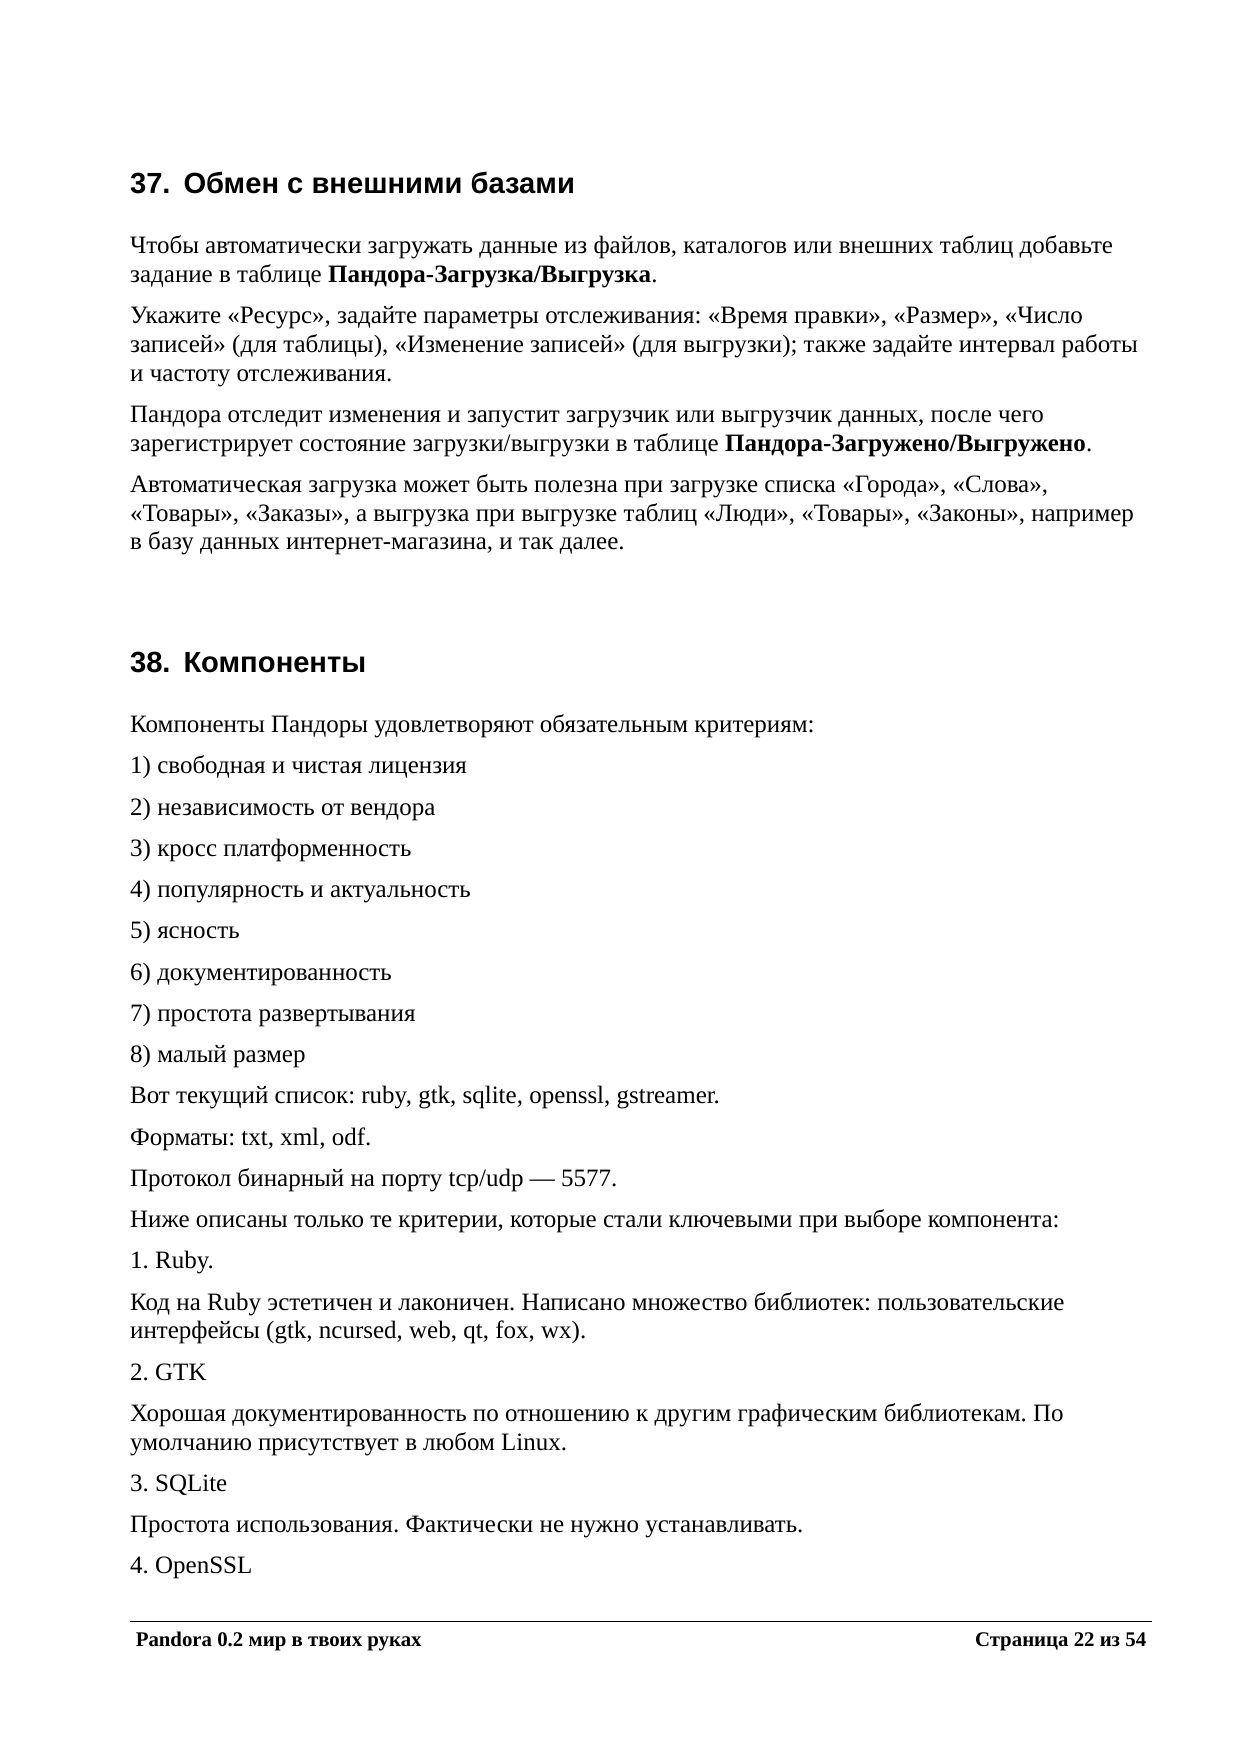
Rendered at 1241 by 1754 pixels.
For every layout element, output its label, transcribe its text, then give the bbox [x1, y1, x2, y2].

text Код на Ruby эстетичен и лаконичен. Написано множество библиотек: пользовательские интерфейсы (gtk, ncursed, web, qt, fox, wx). [130, 1287, 1152, 1344]
text Укажите «Ресурс», задайте параметры отслеживания: «Время правки», «Размер», «Число записей» (для таблицы), «Изменение записей» (для выгрузки); также задайте интервал работы и частоту отслеживания. [130, 300, 1152, 386]
text Хорошая документированность по отношению к другим графическим библиотекам. По умолчанию присутствует в любом Linux. [130, 1398, 1152, 1455]
text 2) независимость от вендора [130, 792, 1152, 820]
text Вот текущий список: ruby, gtk, sqlite, openssl, gstreamer. [130, 1080, 1152, 1109]
text Компоненты Пандоры удовлетворяют обязательным критериям: [130, 709, 1152, 738]
subtitle Компоненты [130, 646, 1152, 679]
text 6) документированность [130, 957, 1152, 985]
text Форматы: txt, xml, odf. [130, 1122, 1152, 1150]
text 4) популярность и актуальность [130, 874, 1152, 903]
text Чтобы автоматически загружать данные из файлов, каталогов или внешних таблиц добавьте задание в таблице Пандора-Загрузка/Выгрузка. [130, 230, 1152, 288]
text Пандора отследит изменения и запустит загрузчик или выгрузчик данных, после чего зарегистрирует состояние загрузки/выгрузки в таблице Пандора-Загружено/Выгружено. [130, 399, 1152, 456]
text 1. Ruby. [130, 1245, 1152, 1274]
text 4. OpenSSL [130, 1550, 1152, 1579]
text Протокол бинарный на порту tcp/udp — 5577. [130, 1163, 1152, 1192]
text 7) простота развертывания [130, 998, 1152, 1027]
text 3. SQLite [130, 1468, 1152, 1497]
text 2. GTK [130, 1357, 1152, 1385]
text 1) свободная и чистая лицензия [130, 750, 1152, 779]
text Простота использования. Фактически не нужно устанавливать. [130, 1509, 1152, 1538]
text 8) малый размер [130, 1039, 1152, 1068]
text Автоматическая загрузка может быть полезна при загрузке списка «Города», «Слова», «Товары», «Заказы», а выгрузка при выгрузке таблиц «Люди», «Товары», «Законы», например в базу данных интернет-магазина, и так далее. [130, 469, 1152, 555]
text 3) кросс платформенность [130, 833, 1152, 862]
subtitle Обмен с внешними базами [130, 166, 1152, 200]
text Ниже описаны только те критерии, которые стали ключевыми при выборе компонента: [130, 1204, 1152, 1233]
text 5) ясность [130, 915, 1152, 944]
